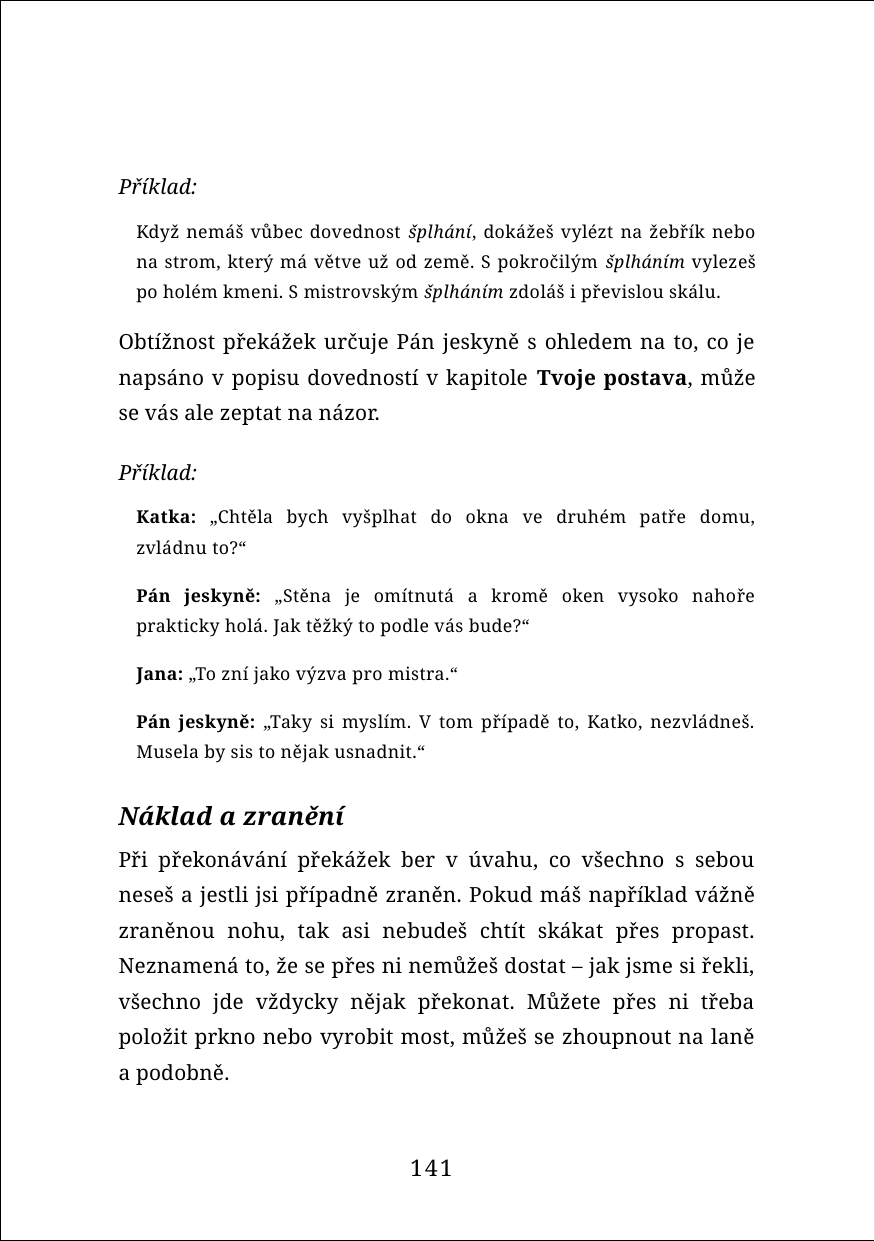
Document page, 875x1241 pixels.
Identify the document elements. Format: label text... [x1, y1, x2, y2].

text Příklad: [118, 458, 756, 486]
subtitle Náklad a zranění [118, 799, 756, 833]
text Pán jeskyně: „Stěna je omítnutá a kromě oken vysoko nahoře prakticky holá. Jak těžký to podle vás bude?“ [136, 583, 756, 637]
text Pán jeskyně: „Taky si myslím. V tom případě to, Katko, nezvládneš. Musela by sis to nějak usnadnit.“ [136, 709, 756, 763]
text Příklad: [118, 172, 756, 200]
text Jana: „To zní jako výzva pro mistra.“ [136, 661, 756, 685]
text Katka: „Chtěla bych vyšplhat do okna ve druhém patře domu, zvládnu to?“ [136, 505, 756, 559]
text Když nemáš vůbec dovednost šplhání, dokážeš vylézt na žebřík nebo na strom, který má větve už od země. S pokročilým šplháním vylezeš po holém kmeni. S mistrovským šplháním zdoláš i převislou skálu. [136, 219, 756, 304]
text Obtížnost překážek určuje Pán jeskyně s ohledem na to, co je napsáno v popisu dovedností v kapitole Tvoje postava, může se vás ale zeptat na názor. [118, 327, 756, 427]
text Při překonávání překážek ber v úvahu, co všechno s sebou neseš a jestli jsi případně zraněn. Pokud máš například vážně zraněnou nohu, tak asi nebudeš chtít skákat přes propast. Neznamená to, že se přes ni nemůžeš dostat – jak jsme si řekli, všechno jde vždycky nějak překonat. Můžete přes ni třeba položit prkno nebo vyrobit most, můžeš se zhoupnout na laně a podobně. [118, 845, 756, 1086]
